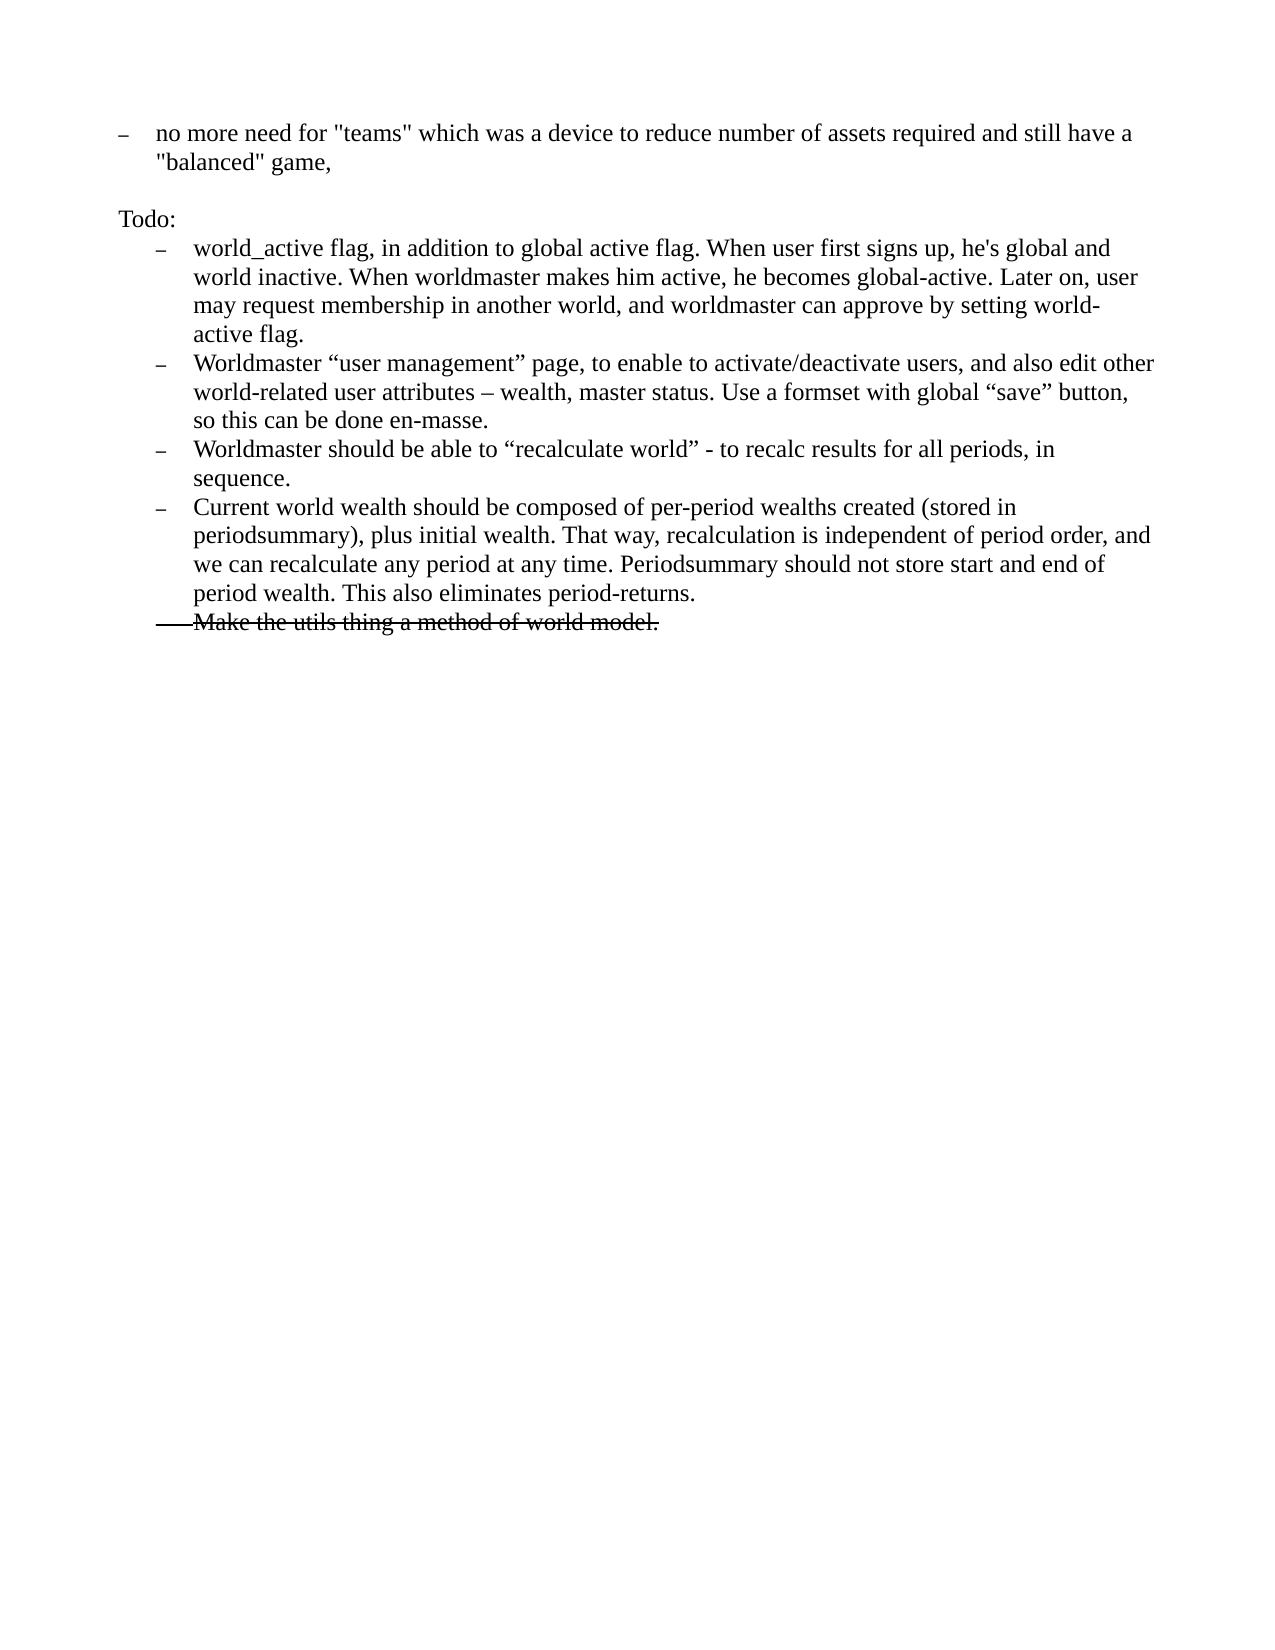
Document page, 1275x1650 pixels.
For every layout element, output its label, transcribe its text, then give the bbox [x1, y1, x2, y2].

list Worldmaster “user management” page, to enable to activate/deactivate users, and also edit other world-related user attributes – wealth, master status. Use a formset with global “save” button, so this can be done en-masse. [156, 348, 1157, 434]
list no more need for "teams" which was a device to reduce number of assets required and still have a "balanced" game, [118, 118, 1157, 176]
list world_active flag, in addition to global active flag. When user first signs up, he's global and world inactive. When worldmaster makes him active, he becomes global-active. Later on, user may request membership in another world, and worldmaster can approve by setting world-active flag. [156, 233, 1157, 348]
list Worldmaster should be able to “recalculate world” - to recalc results for all periods, in sequence. [156, 434, 1157, 492]
list Current world wealth should be composed of per-period wealths created (stored in periodsummary), plus initial wealth. That way, recalculation is independent of period order, and we can recalculate any period at any time. Periodsummary should not store start and end of period wealth. This also eliminates period-returns. [156, 492, 1157, 607]
text Todo: [118, 204, 1157, 233]
list Make the utils thing a method of world model. [156, 607, 1157, 636]
